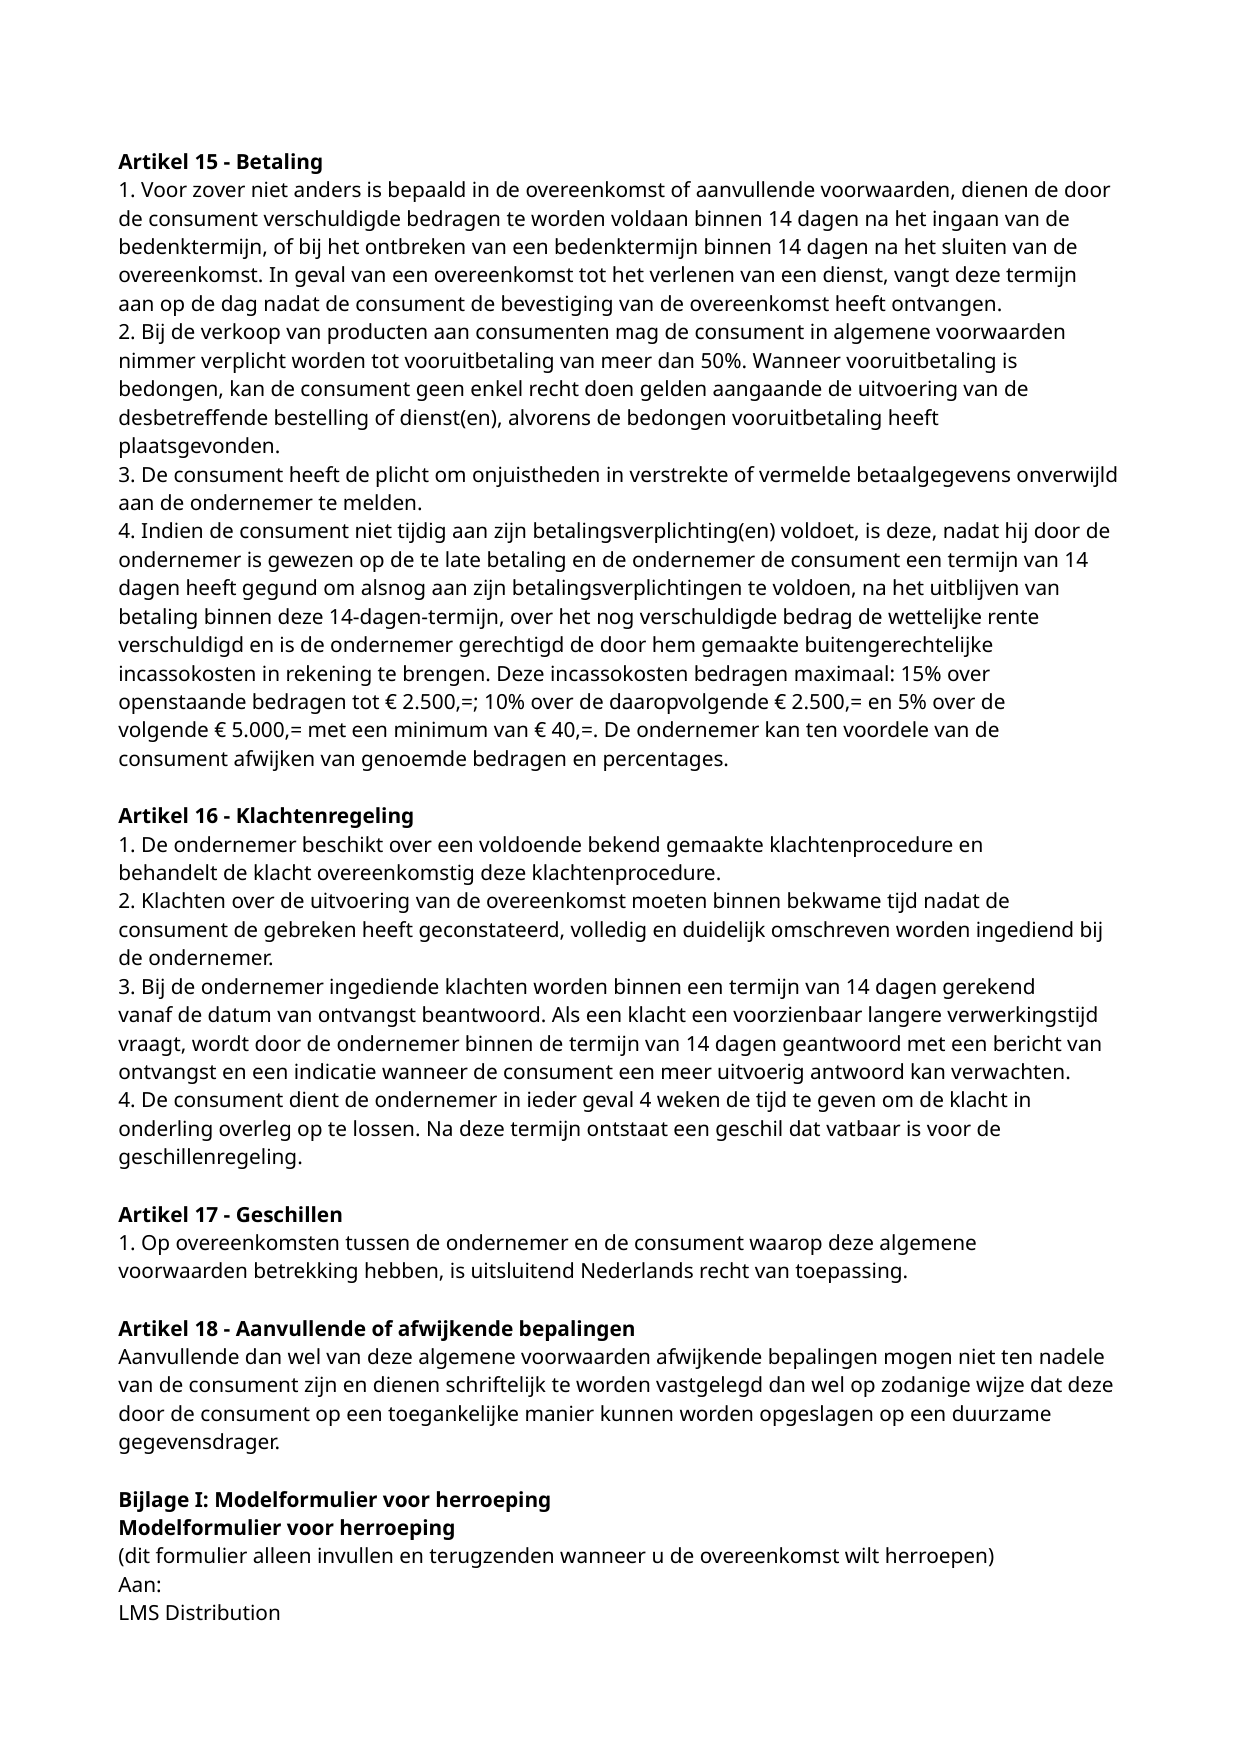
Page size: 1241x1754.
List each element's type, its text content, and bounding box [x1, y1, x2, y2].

text consument de gebreken heeft geconstateerd, volledig en duidelijk omschreven worden ingediend bij [118, 915, 1122, 943]
text 1. Op overeenkomsten tussen de ondernemer en de consument waarop deze algemene [118, 1228, 1122, 1257]
text Artikel 16 - Klachtenregeling [118, 801, 1122, 830]
text door de consument op een toegankelijke manier kunnen worden opgeslagen op een duurzame [118, 1399, 1122, 1427]
text 4. Indien de consument niet tijdig aan zijn betalingsverplichting(en) voldoet, is deze, nadat hij door de [118, 517, 1122, 545]
text 1. Voor zover niet anders is bepaald in de overeenkomst of aanvullende voorwaarden, dienen de door [118, 175, 1122, 204]
text de ondernemer. [118, 943, 1122, 972]
text aan op de dag nadat de consument de bevestiging van de overeenkomst heeft ontvangen. [118, 289, 1122, 317]
text Aan: [118, 1570, 1122, 1598]
text 1. De ondernemer beschikt over een voldoende bekend gemaakte klachtenprocedure en [118, 830, 1122, 858]
text 2. Klachten over de uitvoering van de overeenkomst moeten binnen bekwame tijd nadat de [118, 887, 1122, 915]
text vanaf de datum van ontvangst beantwoord. Als een klacht een voorzienbaar langere verwerkingstijd [118, 1000, 1122, 1029]
text aan de ondernemer te melden. [118, 488, 1122, 517]
text geschillenregeling. [118, 1142, 1122, 1171]
text volgende € 5.000,= met een minimum van € 40,=. De ondernemer kan ten voordele van de [118, 716, 1122, 744]
text Artikel 15 - Betaling [118, 147, 1122, 175]
text gegevensdrager. [118, 1427, 1122, 1456]
text incassokosten in rekening te brengen. Deze incassokosten bedragen maximaal: 15% over [118, 659, 1122, 687]
text Modelformulier voor herroeping [118, 1513, 1122, 1542]
text onderling overleg op te lossen. Na deze termijn ontstaat een geschil dat vatbaar is voor de [118, 1114, 1122, 1142]
text 4. De consument dient de ondernemer in ieder geval 4 weken de tijd te geven om de klacht in [118, 1086, 1122, 1114]
text Aanvullende dan wel van deze algemene voorwaarden afwijkende bepalingen mogen niet ten nadele [118, 1342, 1122, 1371]
text plaatsgevonden. [118, 431, 1122, 460]
text 3. De consument heeft de plicht om onjuistheden in verstrekte of vermelde betaalgegevens onverwijld [118, 460, 1122, 488]
text Artikel 17 - Geschillen [118, 1200, 1122, 1228]
text consument afwijken van genoemde bedragen en percentages. [118, 744, 1122, 772]
text (dit formulier alleen invullen en terugzenden wanneer u de overeenkomst wilt herroepen) [118, 1542, 1122, 1570]
text LMS Distribution [118, 1598, 1122, 1627]
text Bijlage I: Modelformulier voor herroeping [118, 1485, 1122, 1513]
text de consument verschuldigde bedragen te worden voldaan binnen 14 dagen na het ingaan van de [118, 204, 1122, 232]
text vraagt, wordt door de ondernemer binnen de termijn van 14 dagen geantwoord met een bericht van [118, 1029, 1122, 1057]
text 3. Bij de ondernemer ingediende klachten worden binnen een termijn van 14 dagen gerekend [118, 972, 1122, 1000]
text Artikel 18 - Aanvullende of afwijkende bepalingen [118, 1314, 1122, 1342]
text van de consument zijn en dienen schriftelijk te worden vastgelegd dan wel op zodanige wijze dat deze [118, 1371, 1122, 1399]
text openstaande bedragen tot € 2.500,=; 10% over de daaropvolgende € 2.500,= en 5% over de [118, 687, 1122, 716]
text nimmer verplicht worden tot vooruitbetaling van meer dan 50%. Wanneer vooruitbetaling is [118, 346, 1122, 374]
text voorwaarden betrekking hebben, is uitsluitend Nederlands recht van toepassing. [118, 1257, 1122, 1285]
text dagen heeft gegund om alsnog aan zijn betalingsverplichtingen te voldoen, na het uitblijven van [118, 573, 1122, 602]
text ondernemer is gewezen op de te late betaling en de ondernemer de consument een termijn van 14 [118, 545, 1122, 573]
text bedenktermijn, of bij het ontbreken van een bedenktermijn binnen 14 dagen na het sluiten van de [118, 232, 1122, 261]
text bedongen, kan de consument geen enkel recht doen gelden aangaande de uitvoering van de [118, 374, 1122, 403]
text desbetreffende bestelling of dienst(en), alvorens de bedongen vooruitbetaling heeft [118, 403, 1122, 431]
text verschuldigd en is de ondernemer gerechtigd de door hem gemaakte buitengerechtelijke [118, 630, 1122, 659]
text overeenkomst. In geval van een overeenkomst tot het verlenen van een dienst, vangt deze termijn [118, 261, 1122, 289]
text ontvangst en een indicatie wanneer de consument een meer uitvoerig antwoord kan verwachten. [118, 1057, 1122, 1086]
text behandelt de klacht overeenkomstig deze klachtenprocedure. [118, 858, 1122, 887]
text betaling binnen deze 14-dagen-termijn, over het nog verschuldigde bedrag de wettelijke rente [118, 602, 1122, 630]
text 2. Bij de verkoop van producten aan consumenten mag de consument in algemene voorwaarden [118, 317, 1122, 346]
